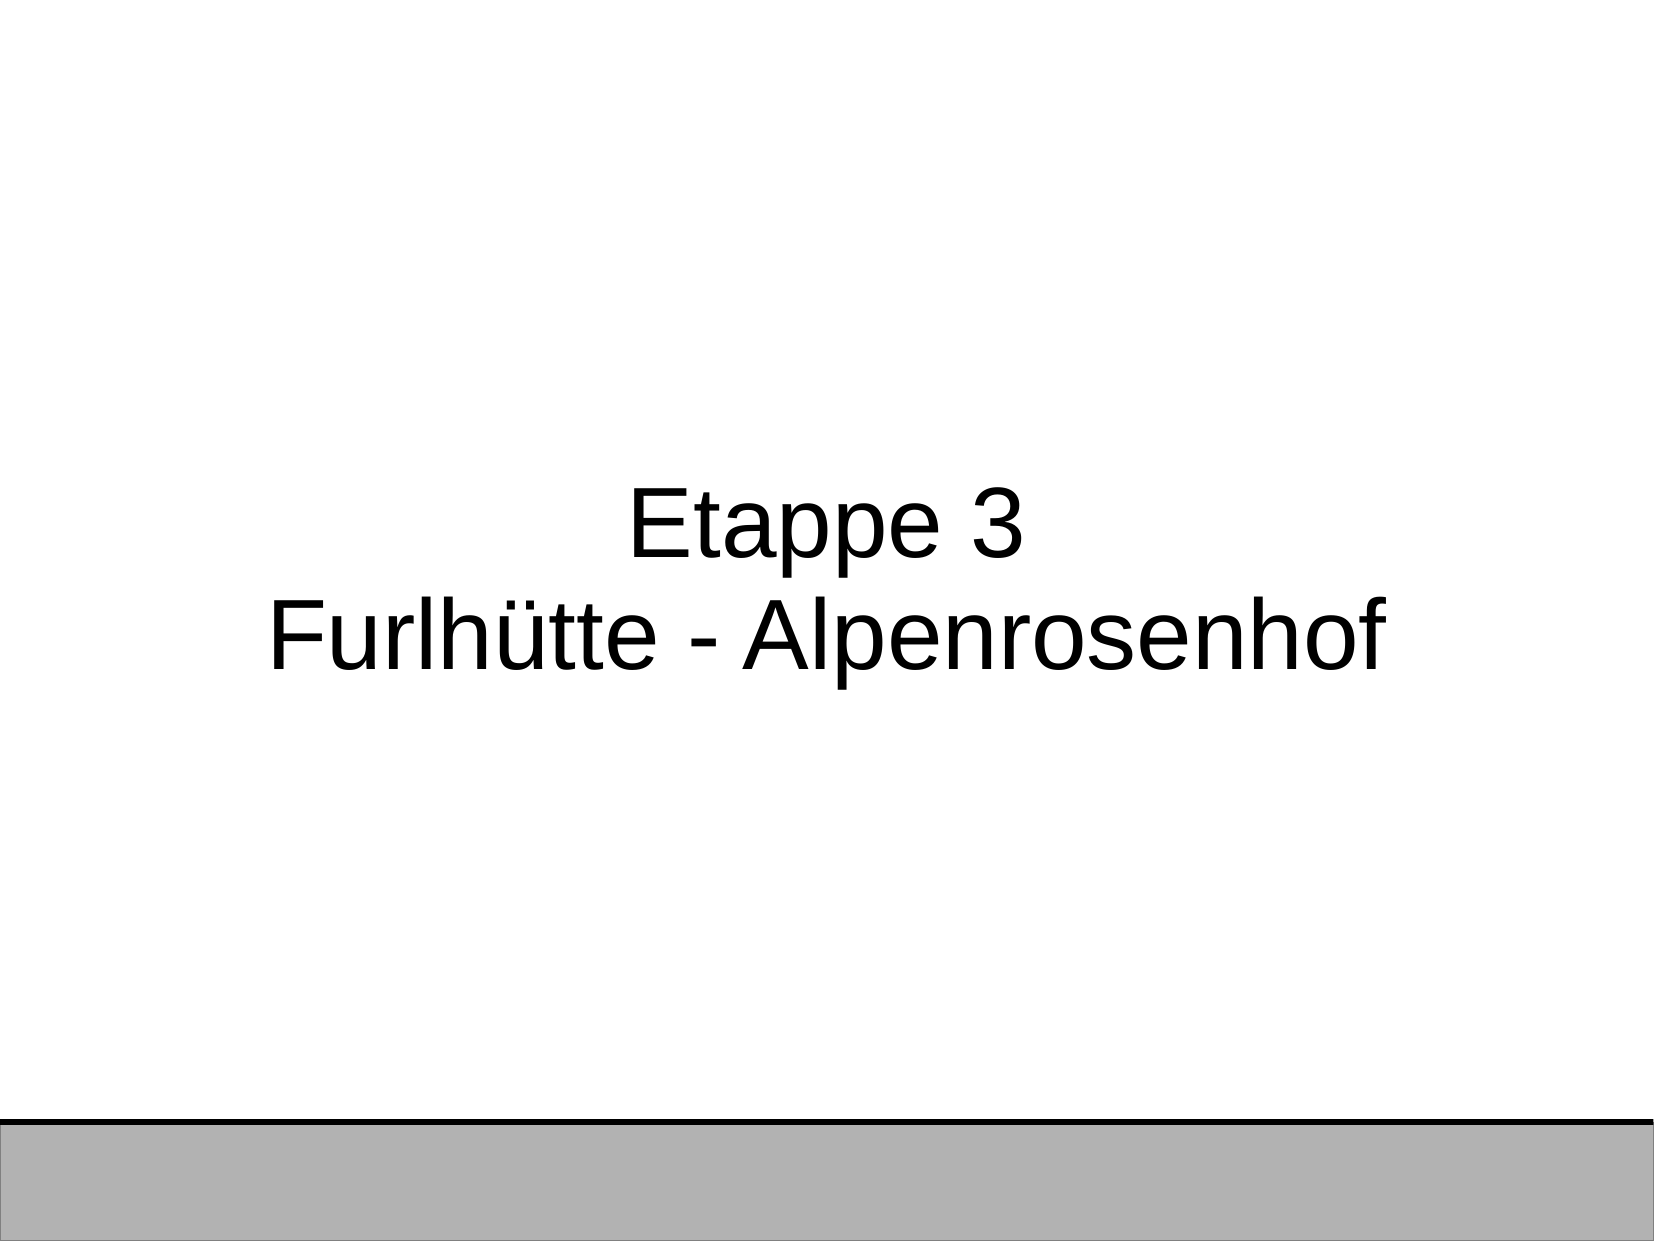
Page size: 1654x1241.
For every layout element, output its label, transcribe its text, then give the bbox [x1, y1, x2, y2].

text_box [0, 1125, 1654, 1241]
subtitle Etappe 3 Furlhütte - Alpenrosenhof [82, 49, 1571, 1109]
